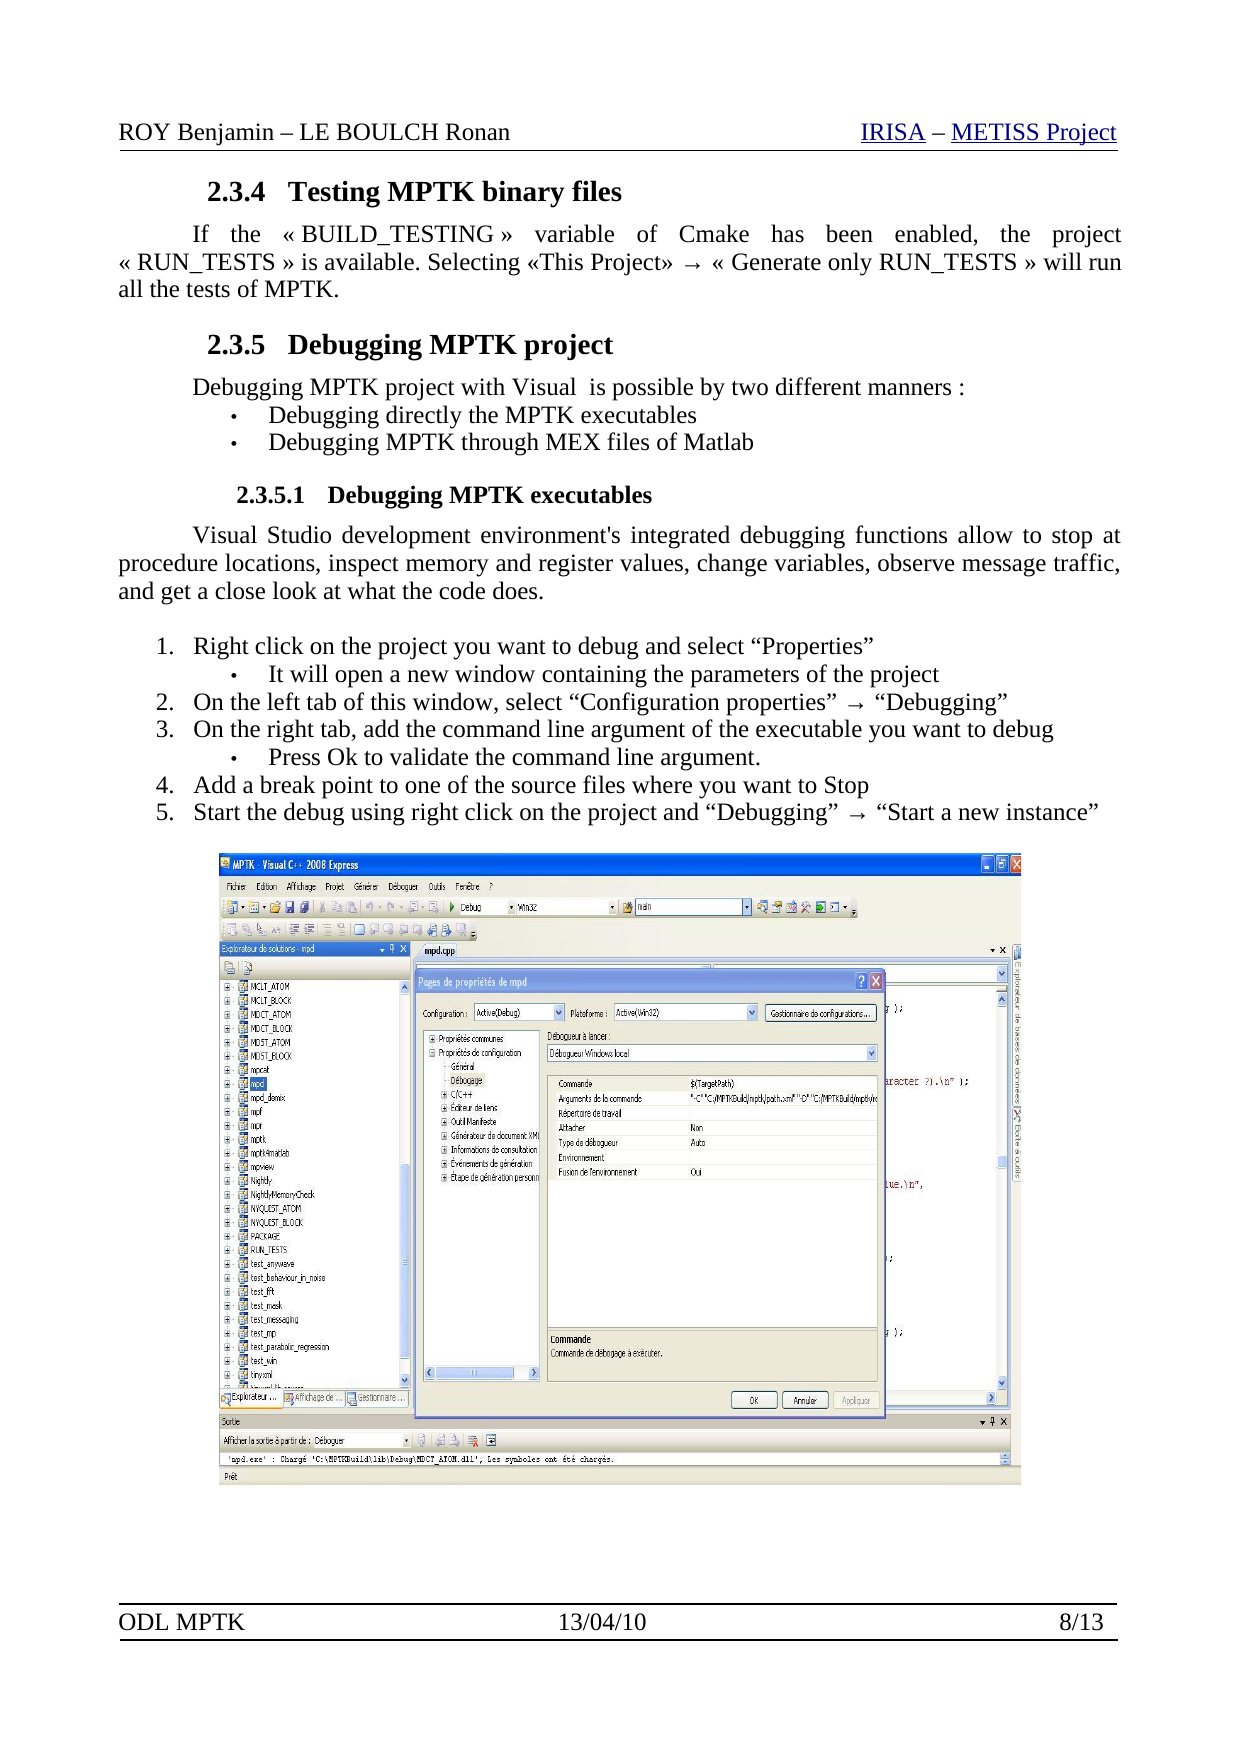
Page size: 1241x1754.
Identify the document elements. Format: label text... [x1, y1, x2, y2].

list On the right tab, add the command line argument of the executable you want to debug [156, 715, 1122, 743]
list On the left tab of this window, select “Configuration properties” → “Debugging” [156, 688, 1122, 715]
list Debugging directly the MPTK executables [231, 401, 1122, 428]
subtitle Debugging MPTK executables [118, 481, 1122, 509]
subtitle Debugging MPTK project [118, 328, 1122, 361]
list Add a break point to one of the source files where you want to Stop [156, 771, 1122, 798]
text Debugging MPTK project with Visual is possible by two different manners : [118, 373, 1122, 401]
list Debugging MPTK through MEX files of Matlab [231, 428, 1122, 456]
list It will open a new window containing the parameters of the project [231, 660, 1122, 688]
list Start the debug using right click on the project and “Debugging” → “Start a new instance” [156, 798, 1122, 826]
text If the « BUILD_TESTING » variable of Cmake has been enabled, the project « RUN_TESTS » is available. Selecting «This Project» → « Generate only RUN_TESTS » will run all the tests of MPTK. [118, 220, 1122, 303]
picture [219, 853, 1022, 1485]
text Visual Studio development environment's integrated debugging functions allow to stop at procedure locations, inspect memory and register values, change variables, observe message traffic, and get a close look at what the code does. [118, 521, 1122, 604]
list Right click on the project you want to debug and select “Properties” [156, 632, 1122, 660]
list Press Ok to validate the command line argument. [231, 743, 1122, 771]
subtitle Testing MPTK binary files [118, 175, 1122, 208]
